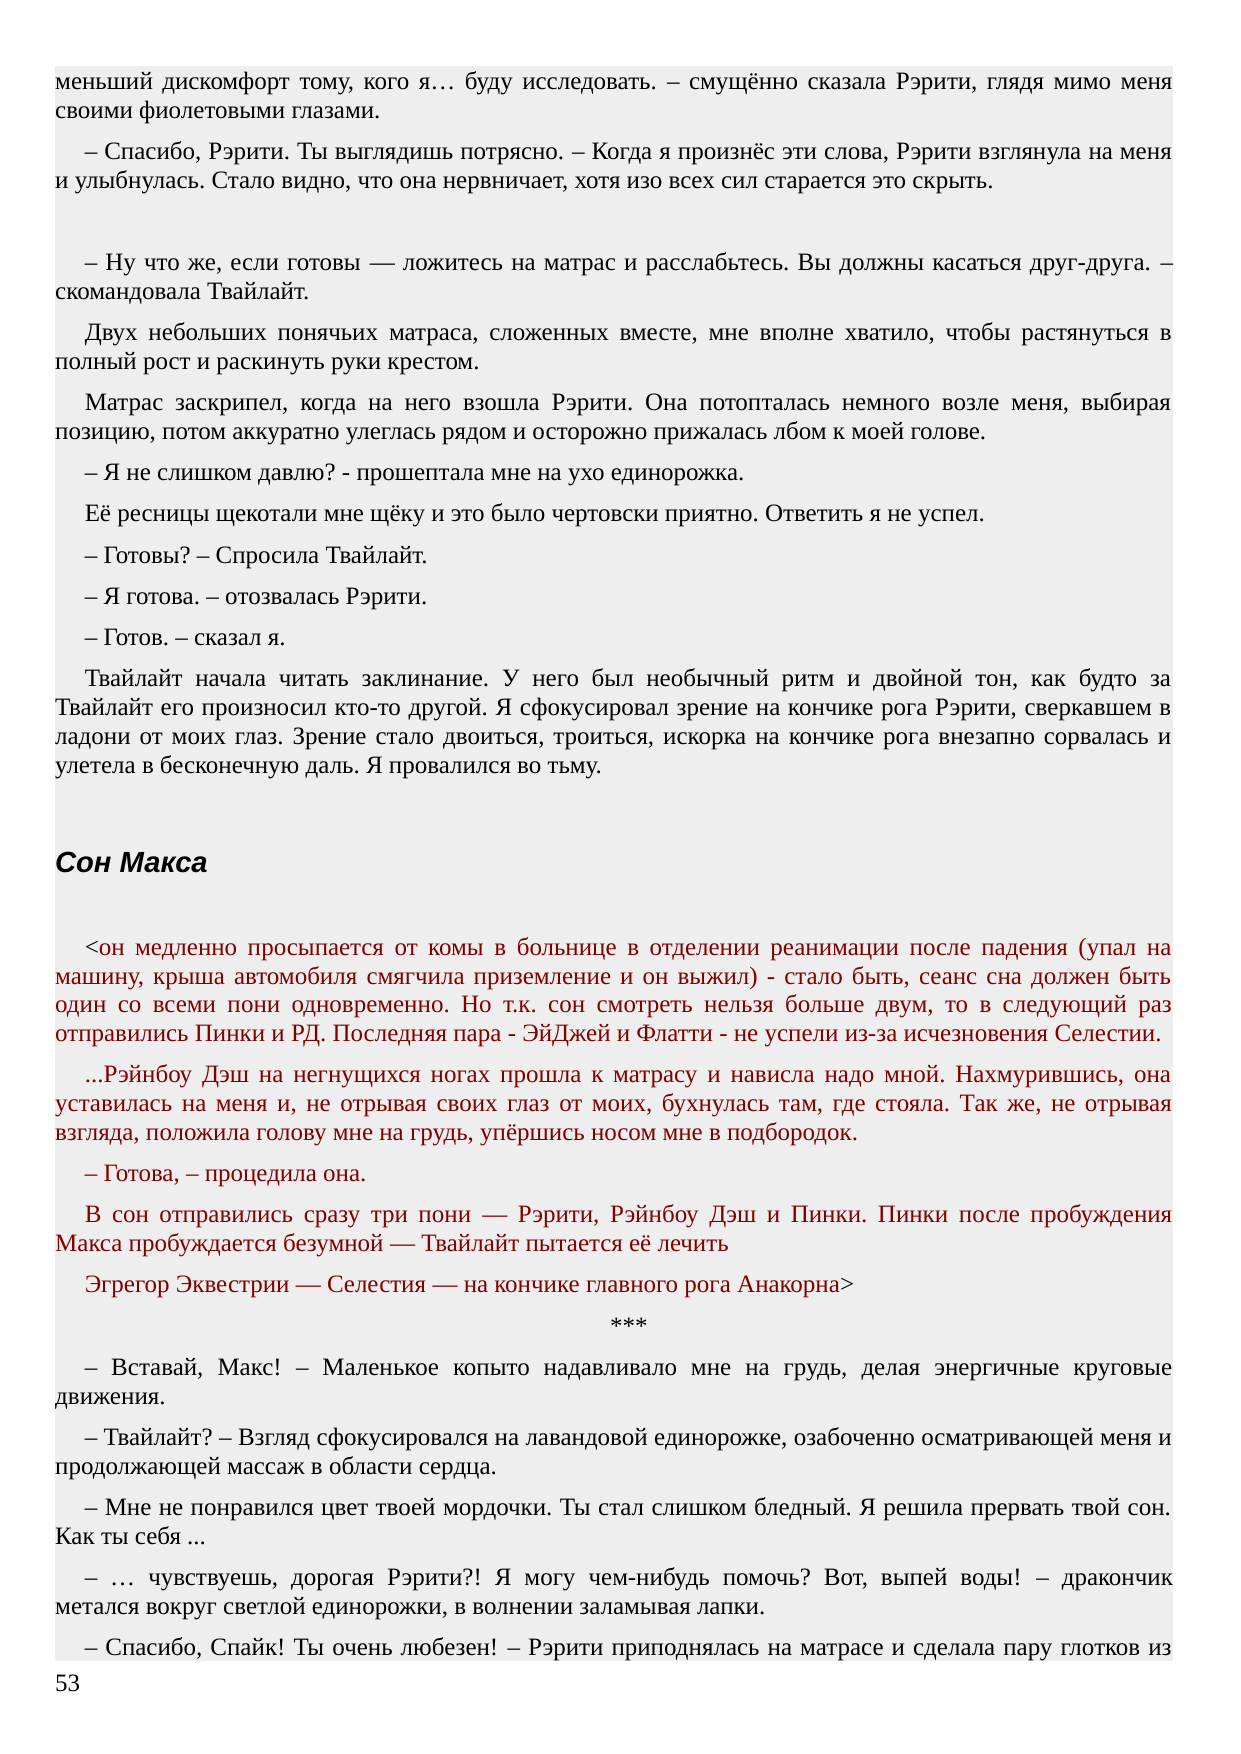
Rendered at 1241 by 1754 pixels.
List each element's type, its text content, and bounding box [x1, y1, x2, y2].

text *** [55, 1311, 1173, 1339]
text – Спасибо, Спайк! Ты очень любезен! – Рэрити приподнялась на матрасе и сделала пару глотков из [55, 1632, 1173, 1661]
text – Я готова. – отозвалась Рэрити. [55, 581, 1173, 610]
text ...Рэйнбоу Дэш на негнущихся ногах прошла к матрасу и нависла надо мной. Нахмурившись, она уставилась на меня и, не отрывая своих глаз от моих, бухнулась там, где стояла. Так же, не отрывая взгляда, положила голову мне на грудь, упёршись носом мне в подбородок. [55, 1059, 1173, 1146]
text – Твайлайт? – Взгляд сфокусировался на лавандовой единорожке, озабоченно осматривающей меня и продолжающей массаж в области сердца. [55, 1422, 1173, 1479]
text – Вставай, Макс! – Маленькое копыто надавливало мне на грудь, делая энергичные круговые движения. [55, 1352, 1173, 1409]
text – Готов. – сказал я. [55, 622, 1173, 651]
text – … чувствуешь, дорогая Рэрити?! Я могу чем-нибудь помочь? Вот, выпей воды! – дракончик метался вокруг светлой единорожки, в волнении заламывая лапки. [55, 1562, 1173, 1619]
text – Мне не понравился цвет твоей мордочки. Ты стал слишком бледный. Я решила прервать твой сон. Как ты себя ... [55, 1492, 1173, 1549]
subtitle Сон Макса [55, 845, 1173, 878]
text – Ну что же, если готовы — ложитесь на матрас и расслабьтесь. Вы должны касаться друг-друга. – скомандовала Твайлайт. [55, 247, 1173, 305]
text – Я не слишком давлю? - прошептала мне на ухо единорожка. [55, 457, 1173, 486]
text Двух небольших понячьих матраса, сложенных вместе, мне вполне хватило, чтобы растянуться в полный рост и раскинуть руки крестом. [55, 317, 1173, 375]
text – Готова, – процедила она. [55, 1158, 1173, 1187]
text Твайлайт начала читать заклинание. У него был необычный ритм и двойной тон, как будто за Твайлайт его произносил кто-то другой. Я сфокусировал зрение на кончике рога Рэрити, сверкавшем в ладони от моих глаз. Зрение стало двоиться, троиться, искорка на кончике рога внезапно сорвалась и улетела в бесконечную даль. Я провалился во тьму. [55, 663, 1173, 778]
text – Спасибо, Рэрити. Ты выглядишь потрясно. – Когда я произнёс эти слова, Рэрити взглянула на меня и улыбнулась. Стало видно, что она нервничает, хотя изо всех сил старается это скрыть. [55, 136, 1173, 193]
text меньший дискомфорт тому, кого я… буду исследовать. – смущённо сказала Рэрити, глядя мимо меня своими фиолетовыми глазами. [55, 66, 1173, 123]
text Её ресницы щекотали мне щёку и это было чертовски приятно. Ответить я не успел. [55, 498, 1173, 527]
text Матрас заскрипел, когда на него взошла Рэрити. Она потопталась немного возле меня, выбирая позицию, потом аккуратно улеглась рядом и осторожно прижалась лбом к моей голове. [55, 387, 1173, 445]
text Эгрегор Эквестрии — Селестия — на кончике главного рога Анакорна> [55, 1269, 1173, 1298]
text В сон отправились сразу три пони — Рэрити, Рэйнбоу Дэш и Пинки. Пинки после пробуждения Макса пробуждается безумной — Твайлайт пытается её лечить [55, 1199, 1173, 1257]
text <он медленно просыпается от комы в больнице в отделении реанимации после падения (упал на машину, крыша автомобиля смягчила приземление и он выжил) - стало быть, сеанс сна должен быть один со всеми пони одновременно. Но т.к. сон смотреть нельзя больше двум, то в следующий раз отправились Пинки и РД. Последняя пара - ЭйДжей и Флатти - не успели из-за исчезновения Селестии. [55, 932, 1173, 1047]
text – Готовы? – Спросила Твайлайт. [55, 540, 1173, 568]
